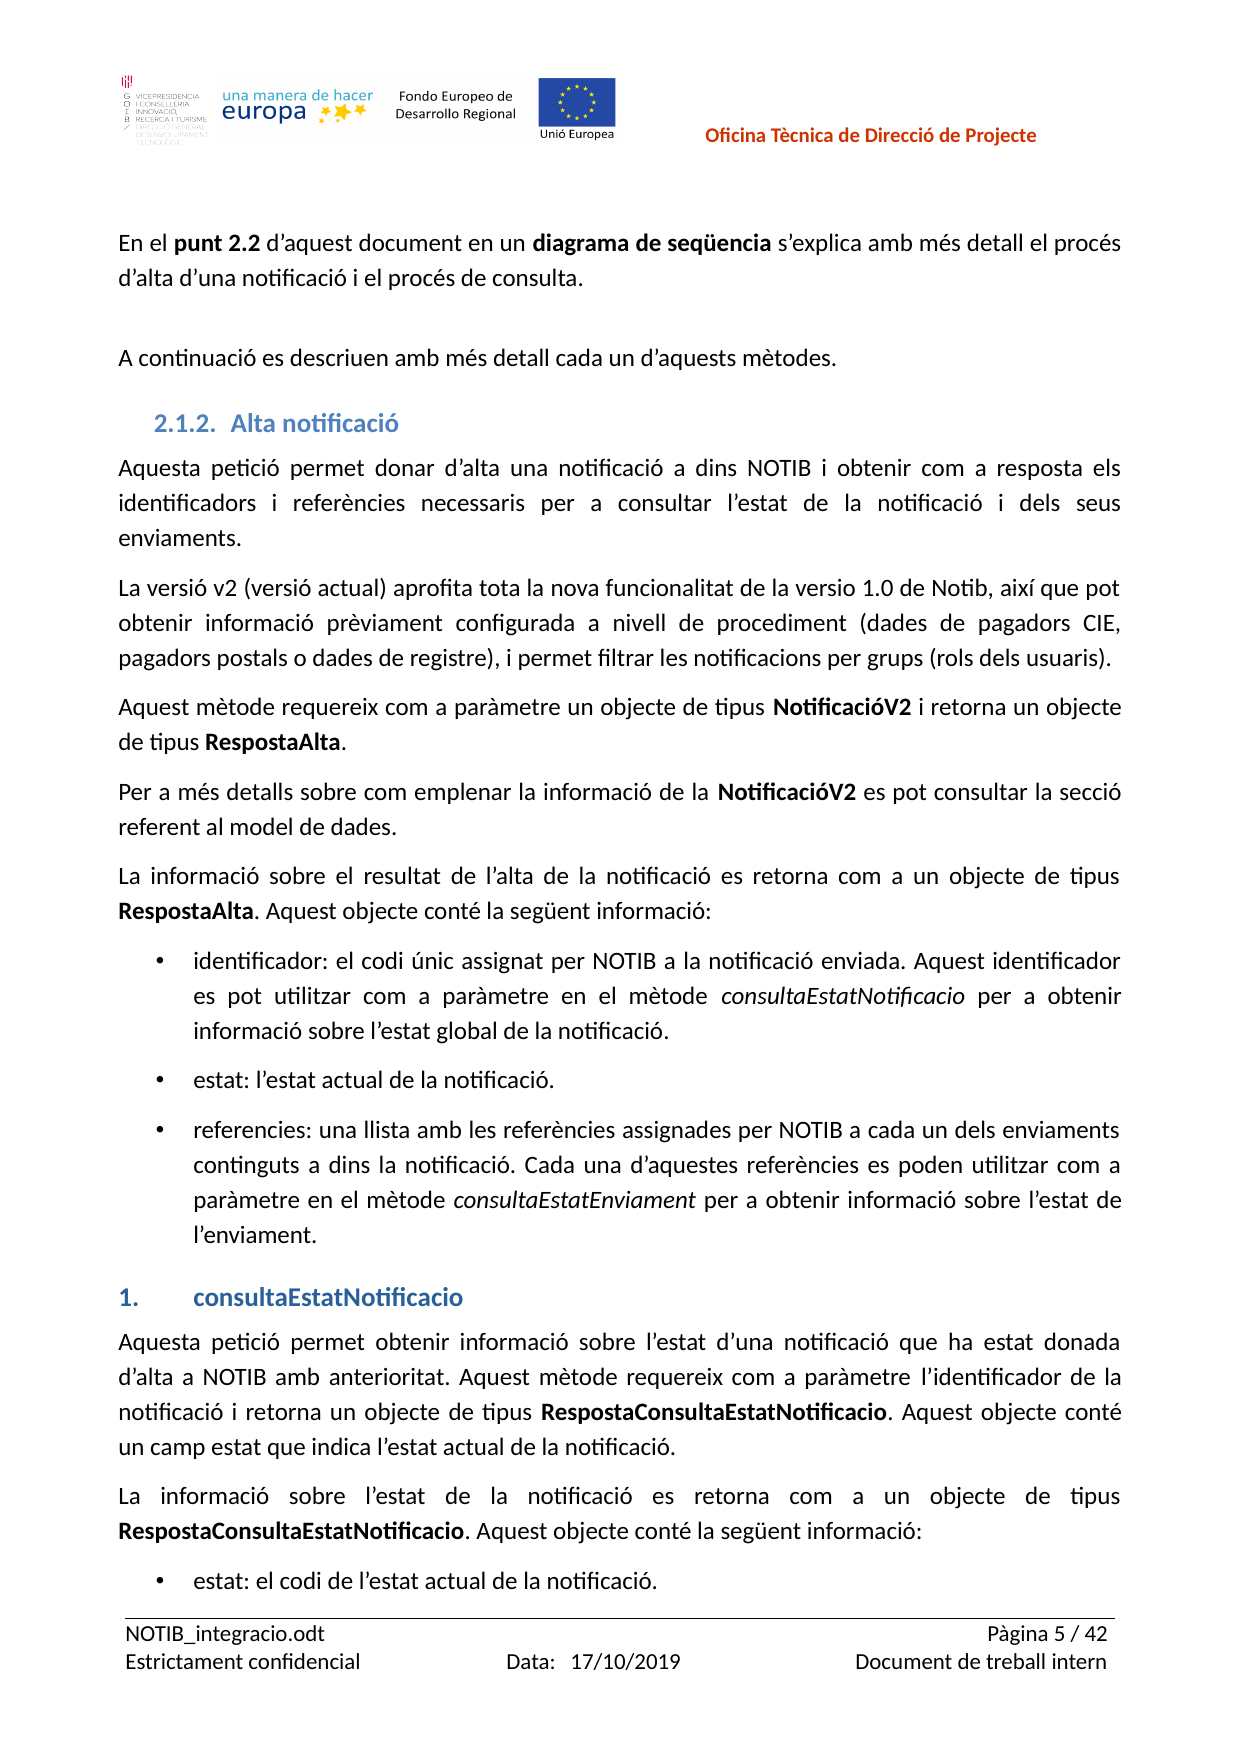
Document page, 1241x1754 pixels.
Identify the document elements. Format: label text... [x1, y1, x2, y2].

list identificador: el codi únic assignat per NOTIB a la notificació enviada. Aquest identificador es pot utilitzar com a paràmetre en el mètode consultaEstatNotificacio per a obtenir informació sobre l’estat global de la notificació. [156, 945, 1122, 1046]
text Aquesta petició permet obtenir informació sobre l’estat d’una notificació que ha estat donada d’alta a NOTIB amb anterioritat. Aquest mètode requereix com a paràmetre l’identificador de la notificació i retorna un objecte de tipus RespostaConsultaEstatNotificacio. Aquest objecte conté un camp estat que indica l’estat actual de la notificació. [118, 1326, 1122, 1461]
subtitle consultaEstatNotificacio [118, 1281, 1122, 1313]
text La informació sobre el resultat de l’alta de la notificació es retorna com a un objecte de tipus RespostaAlta. Aquest objecte conté la següent informació: [118, 860, 1122, 926]
text La versió v2 (versió actual) aprofita tota la nova funcionalitat de la versio 1.0 de Notib, així que pot obtenir informació prèviament configurada a nivell de procediment (dades de pagadors CIE, pagadors postals o dades de registre), i permet filtrar les notificacions per grups (rols dels usuaris). [118, 572, 1122, 672]
text A continuació es descriuen amb més detall cada un d’aquests mètodes. [118, 342, 1122, 373]
text En el punt 2.2 d’aquest document en un diagrama de seqüencia s’explica amb més detall el procés d’alta d’una notificació i el procés de consulta. [118, 227, 1122, 293]
list estat: el codi de l’estat actual de la notificació. [156, 1565, 1122, 1596]
text La informació sobre l’estat de la notificació es retorna com a un objecte de tipus RespostaConsultaEstatNotificacio. Aquest objecte conté la següent informació: [118, 1481, 1122, 1546]
text Per a més detalls sobre com emplenar la informació de la NotificacióV2 es pot consultar la secció referent al model de dades. [118, 776, 1122, 841]
picture [219, 73, 621, 147]
text Aquest mètode requereix com a paràmetre un objecte de tipus NotificacióV2 i retorna un objecte de tipus RespostaAlta. [118, 691, 1122, 757]
list estat: l’estat actual de la notificació. [156, 1064, 1122, 1095]
picture [118, 73, 213, 147]
subtitle Alta notificació [153, 407, 1122, 439]
text Aquesta petició permet donar d’alta una notificació a dins NOTIB i obtenir com a resposta els identificadors i referències necessaris per a consultar l’estat de la notificació i dels seus enviaments. [118, 452, 1122, 553]
list referencies: una llista amb les referències assignades per NOTIB a cada un dels enviaments continguts a dins la notificació. Cada una d’aquestes referències es poden utilitzar com a paràmetre en el mètode consultaEstatEnviament per a obtenir informació sobre l’estat de l’enviament. [156, 1114, 1122, 1250]
